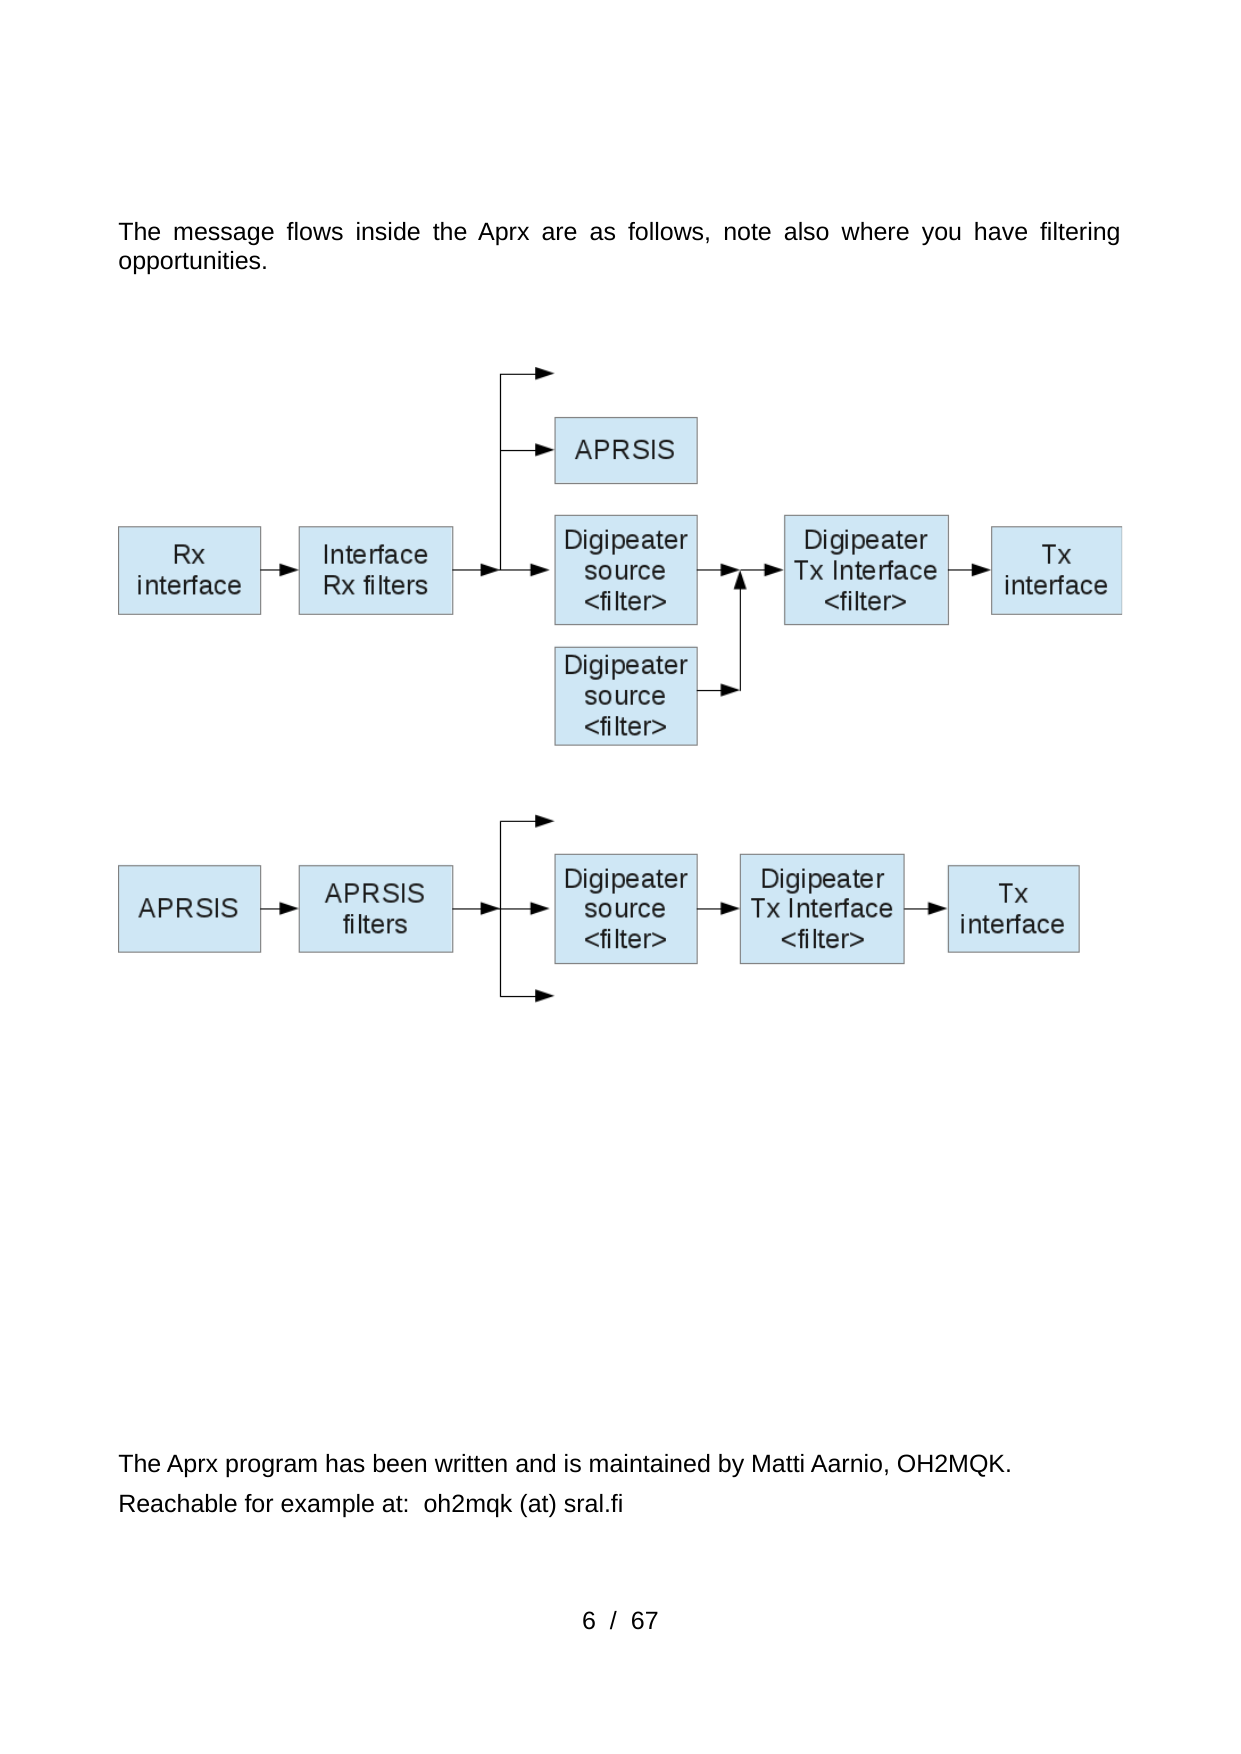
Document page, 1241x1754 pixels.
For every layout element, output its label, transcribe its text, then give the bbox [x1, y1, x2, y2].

text The message flows inside the Aprx are as follows, note also where you have filtering opportunities. [118, 217, 1122, 274]
text Reachable for example at: oh2mqk (at) sral.fi [118, 1489, 1122, 1518]
text The Aprx program has been written and is maintained by Matti Aarnio, OH2MQK. [118, 1449, 1122, 1478]
picture [118, 367, 1123, 1004]
